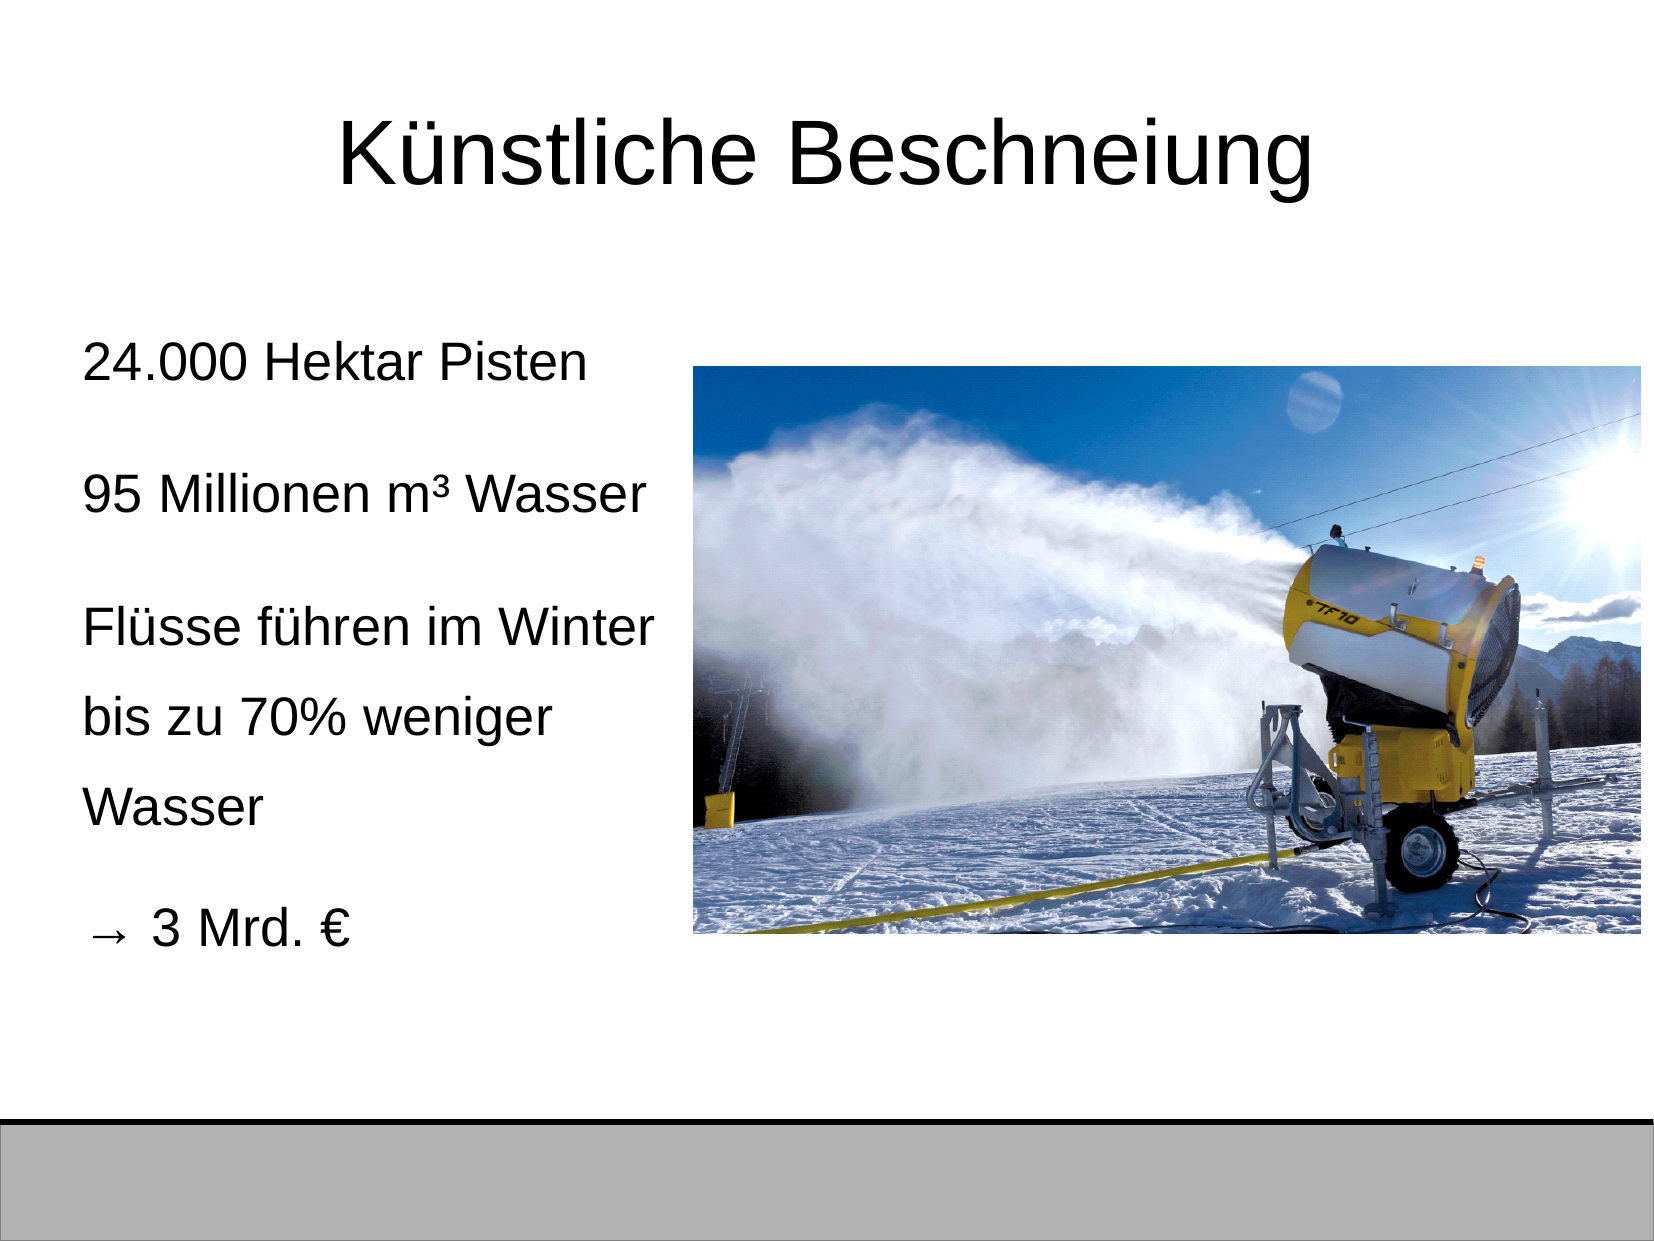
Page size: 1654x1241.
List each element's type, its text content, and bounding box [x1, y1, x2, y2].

title Künstliche Beschneiung [82, 49, 1571, 257]
text_box [0, 1125, 1654, 1241]
picture [693, 366, 1641, 934]
list 24.000 Hektar Pisten 95 Millionen m³ Wasser Flüsse führen im Winter bis zu 70% weniger Wasser → 3 Mrd. € [82, 331, 1571, 1150]
